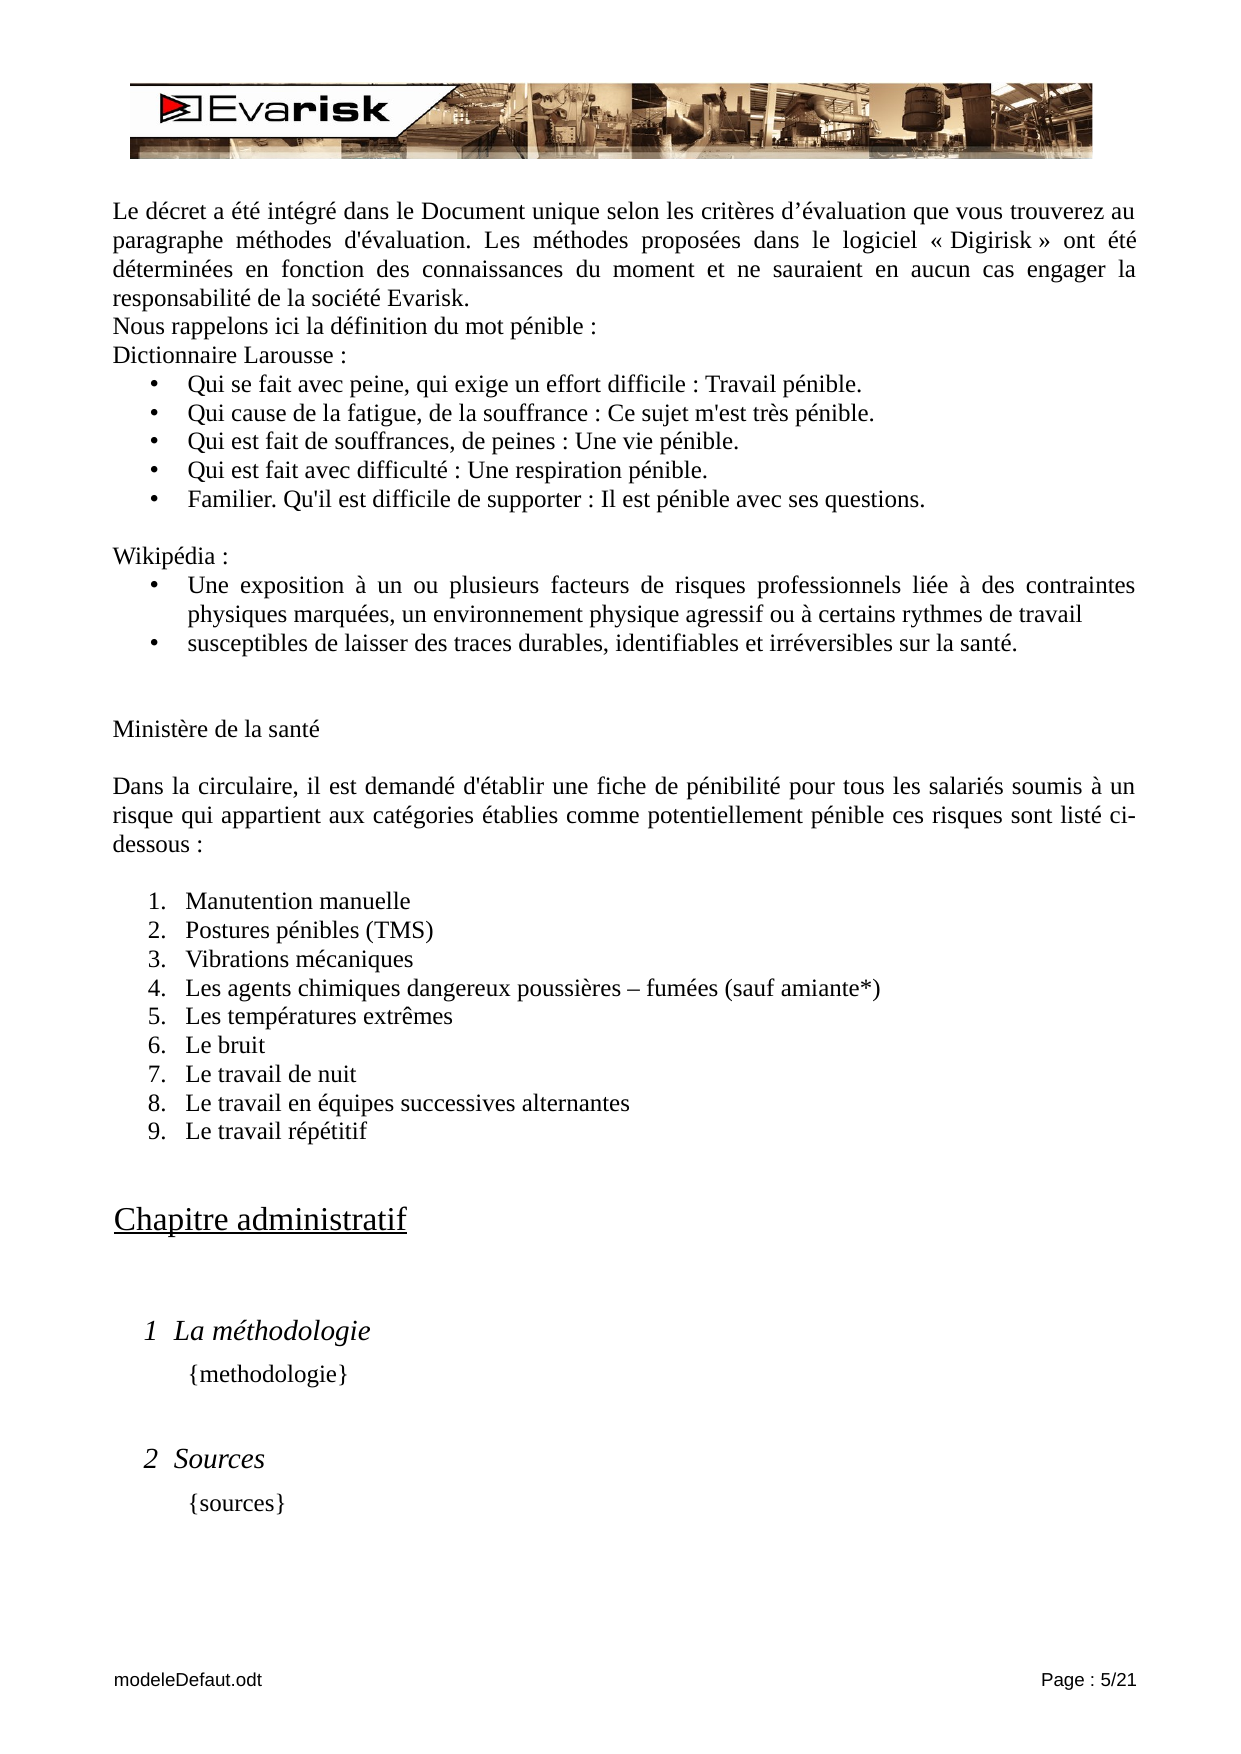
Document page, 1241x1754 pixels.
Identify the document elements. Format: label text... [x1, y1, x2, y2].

list Le travail répétitif [148, 1116, 1137, 1145]
list Manutention manuelle [148, 886, 1137, 915]
list Le travail de nuit [148, 1059, 1137, 1088]
subtitle La méthodologie [143, 1313, 1137, 1347]
list Qui est fait de souffrances, de peines : Une vie pénible. [150, 426, 1137, 455]
list Les températures extrêmes [148, 1001, 1137, 1030]
list Familier. Qu'il est difficile de supporter : Il est pénible avec ses questions. [150, 484, 1137, 513]
text Le décret a été intégré dans le Document unique selon les critères d’évaluation que vous trouverez au paragraphe méthodes d'évaluation. Les méthodes proposées dans le logiciel « Digirisk » ont été déterminées en fonction des connaissances du moment et ne sauraient en aucun cas engager la responsabilité de la société Evarisk. [112, 196, 1137, 311]
list Les agents chimiques dangereux poussières – fumées (sauf amiante*) [148, 973, 1137, 1001]
text Wikipédia : [112, 541, 1137, 570]
subtitle Chapitre administratif [114, 1199, 1137, 1237]
list susceptibles de laisser des traces durables, identifiables et irréversibles sur la santé. [150, 628, 1137, 656]
list Qui cause de la fatigue, de la souffrance : Ce sujet m'est très pénible. [150, 398, 1137, 426]
text Dans la circulaire, il est demandé d'établir une fiche de pénibilité pour tous les salariés soumis à un risque qui appartient aux catégories établies comme potentiellement pénible ces risques sont listé ci-dessous : [112, 771, 1137, 858]
text Nous rappelons ici la définition du mot pénible : [112, 311, 1137, 340]
text Ministère de la santé [112, 714, 1137, 743]
text Dictionnaire Larousse : [112, 340, 1137, 369]
list Qui est fait avec difficulté : Une respiration pénible. [150, 455, 1137, 484]
subtitle Sources [143, 1442, 1137, 1475]
text {sources} [114, 1488, 1137, 1516]
list Le bruit [148, 1030, 1137, 1059]
list Vibrations mécaniques [148, 944, 1137, 973]
text {methodologie} [114, 1359, 1137, 1388]
list Postures pénibles (TMS) [148, 915, 1137, 944]
list Une exposition à un ou plusieurs facteurs de risques professionnels liée à des contraintes physiques marquées, un environnement physique agressif ou à certains rythmes de travail [150, 570, 1137, 628]
list Qui se fait avec peine, qui exige un effort difficile : Travail pénible. [150, 369, 1137, 398]
list Le travail en équipes successives alternantes [148, 1088, 1137, 1116]
